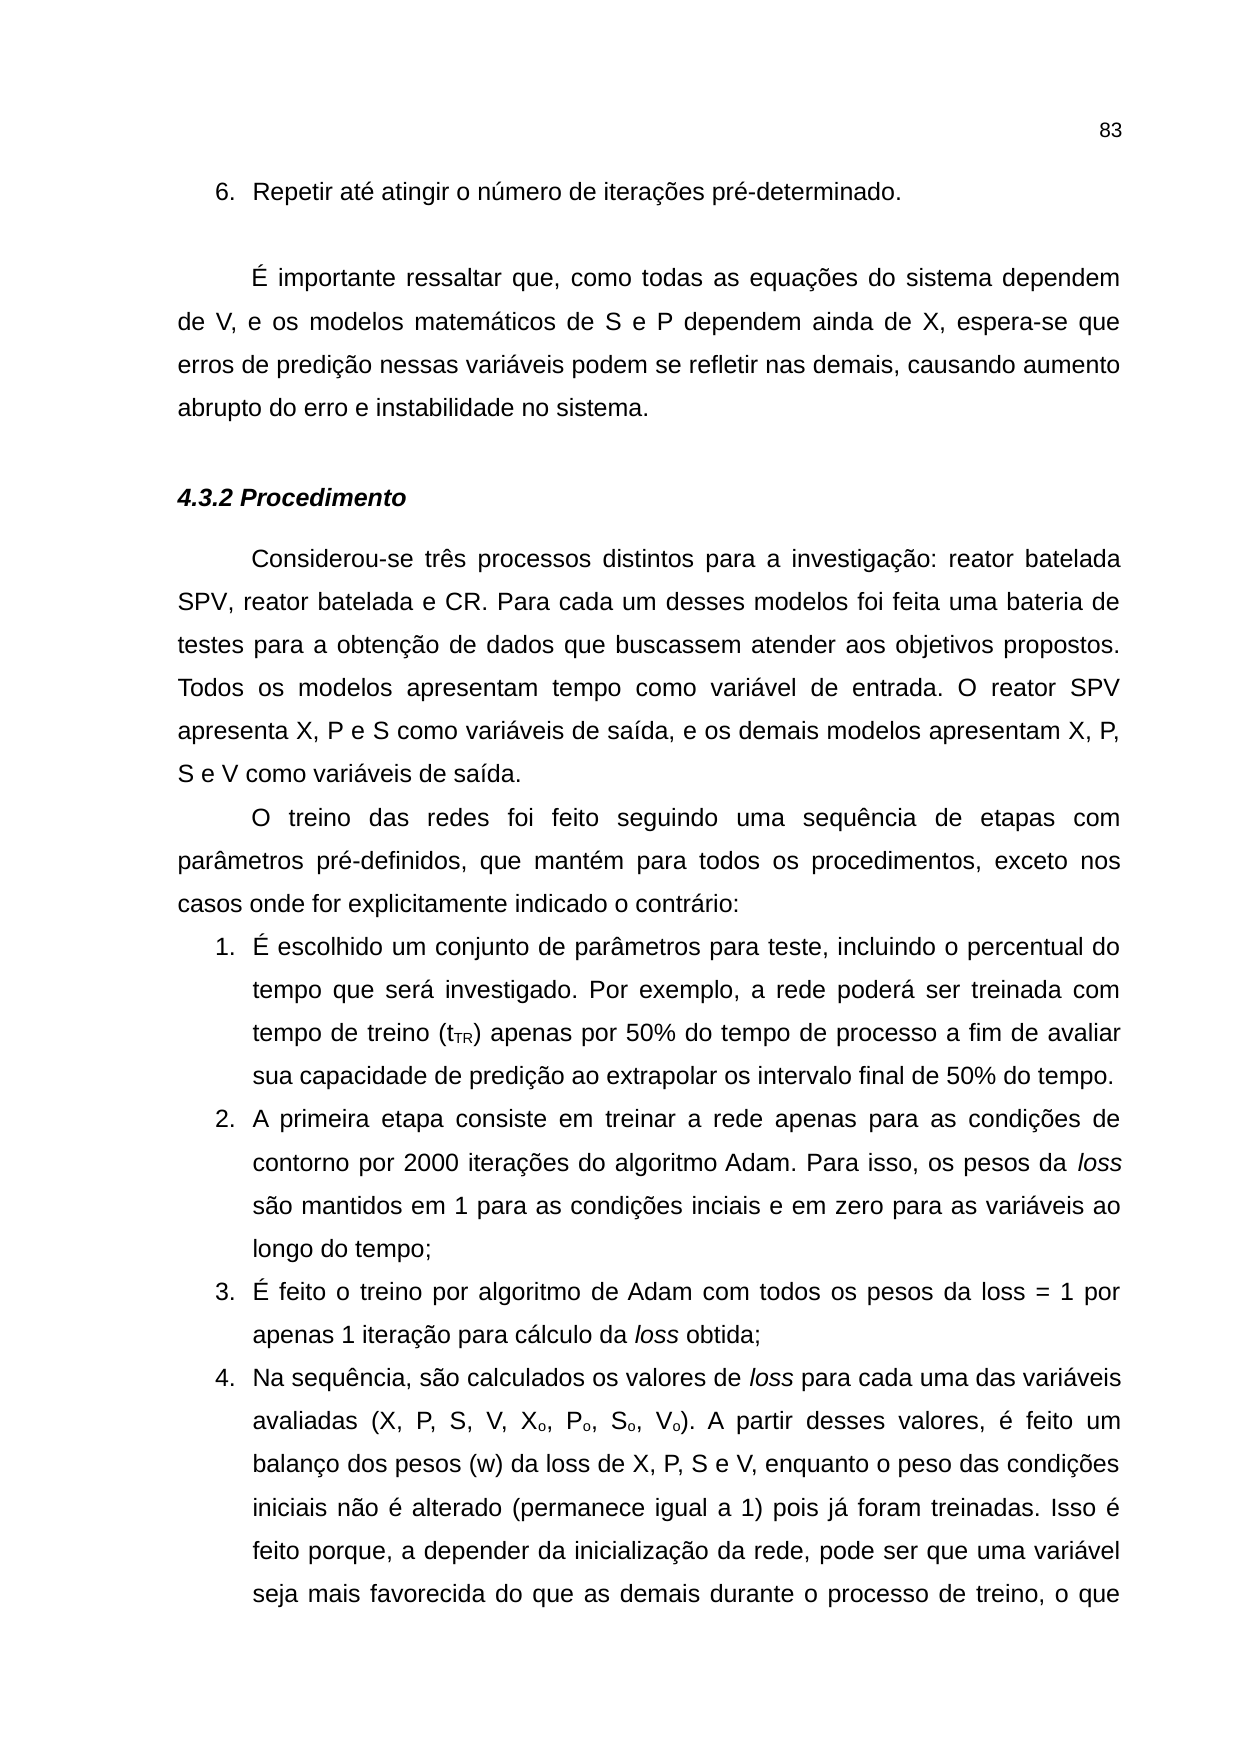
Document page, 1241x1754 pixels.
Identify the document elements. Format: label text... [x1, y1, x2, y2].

text Considerou-se três processos distintos para a investigação: reator batelada SPV, reator batelada e CR. Para cada um desses modelos foi feita uma bateria de testes para a obtenção de dados que buscassem atender aos objetivos propostos. Todos os modelos apresentam tempo como variável de entrada. O reator SPV apresenta X, P e S como variáveis de saída, e os demais modelos apresentam X, P, S e V como variáveis de saída. [177, 544, 1122, 788]
list É escolhido um conjunto de parâmetros para teste, incluindo o percentual do tempo que será investigado. Por exemplo, a rede poderá ser treinada com tempo de treino (tTR) apenas por 50% do tempo de processo a fim de avaliar sua capacidade de predição ao extrapolar os intervalo final de 50% do tempo. [215, 932, 1122, 1090]
list A primeira etapa consiste em treinar a rede apenas para as condições de contorno por 2000 iterações do algoritmo Adam. Para isso, os pesos da loss são mantidos em 1 para as condições inciais e em zero para as variáveis ao longo do tempo; [215, 1104, 1122, 1262]
list Na sequência, são calculados os valores de loss para cada uma das variáveis avaliadas (X, P, S, V, Xo, Po, So, Vo). A partir desses valores, é feito um balanço dos pesos (w) da loss de X, P, S e V, enquanto o peso das condições iniciais não é alterado (permanece igual a 1) pois já foram treinadas. Isso é feito porque, a depender da inicialização da rede, pode ser que uma variável seja mais favorecida do que as demais durante o processo de treino, o que [215, 1363, 1122, 1607]
list Repetir até atingir o número de iterações pré-determinado. [215, 177, 1122, 206]
subtitle Procedimento [177, 483, 1122, 511]
text O treino das redes foi feito seguindo uma sequência de etapas com parâmetros pré-definidos, que mantém para todos os procedimentos, exceto nos casos onde for explicitamente indicado o contrário: [177, 802, 1122, 917]
list É feito o treino por algoritmo de Adam com todos os pesos da loss = 1 por apenas 1 iteração para cálculo da loss obtida; [215, 1277, 1122, 1349]
text É importante ressaltar que, como todas as equações do sistema dependem de V, e os modelos matemáticos de S e P dependem ainda de X, espera-se que erros de predição nessas variáveis podem se refletir nas demais, causando aumento abrupto do erro e instabilidade no sistema. [177, 263, 1122, 421]
